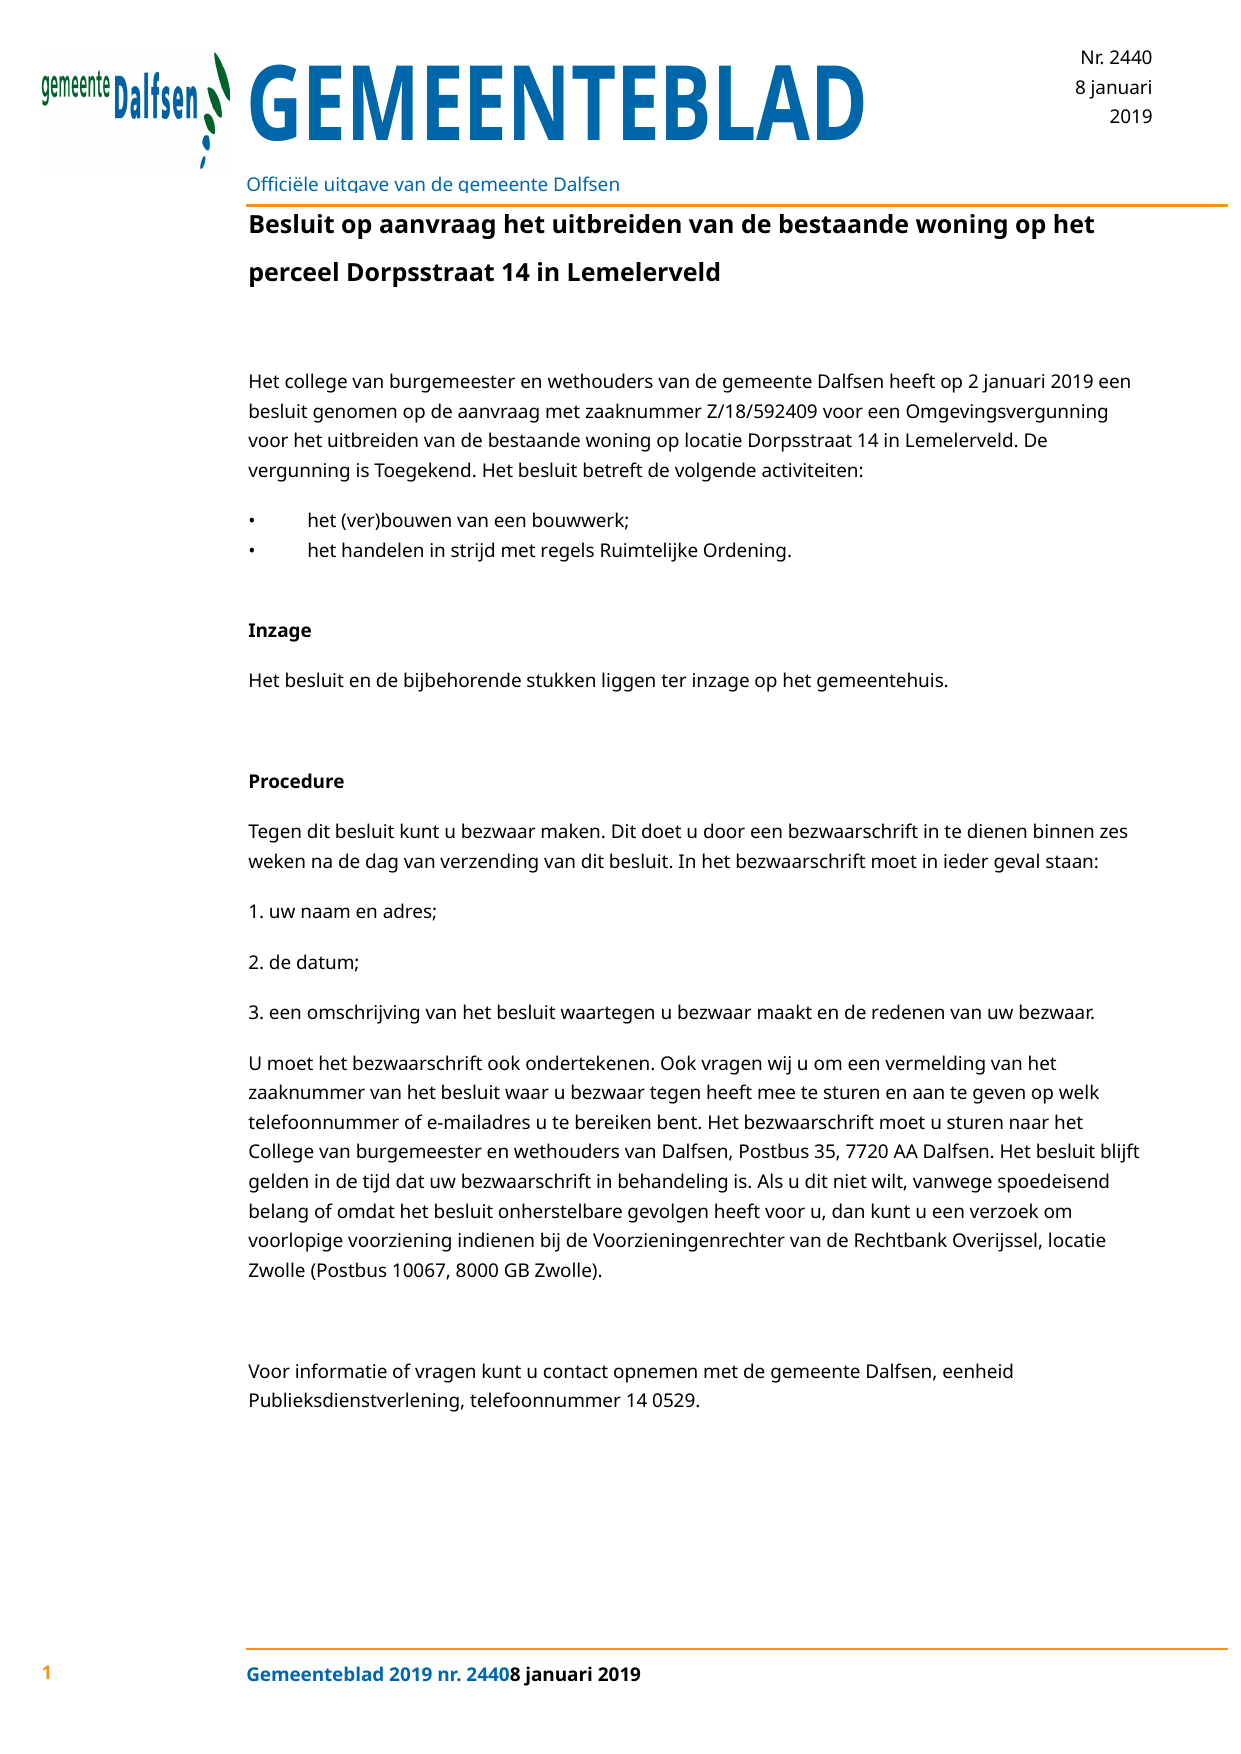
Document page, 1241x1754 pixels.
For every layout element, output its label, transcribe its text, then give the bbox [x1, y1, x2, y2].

text Procedure [248, 768, 1152, 794]
text Besluit op aanvraag het uitbreiden van de bestaande woning op het perceel Dorpsstraat 14 in Lemelerveld [248, 207, 1152, 288]
text Het college van burgemeester en wethouders van de gemeente Dalfsen heeft op 2 januari 2019 een besluit genomen op de aanvraag met zaaknummer Z/18/592409 voor een Omgevingsvergunning voor het uitbreiden van de bestaande woning op locatie Dorpsstraat 14 in Lemelerveld. De vergunning is Toegekend. Het besluit betreft de volgende activiteiten: [248, 368, 1152, 483]
text Inzage [248, 617, 1152, 643]
text 2. de datum; [248, 949, 1152, 975]
list het handelen in strijd met regels Ruimtelijke Ordening. [248, 537, 1152, 563]
text Het besluit en de bijbehorende stukken liggen ter inzage op het gemeentehuis. [248, 667, 1152, 693]
text 1. uw naam en adres; [248, 899, 1152, 924]
text Tegen dit besluit kunt u bezwaar maken. Dit doet u door een bezwaarschrift in te dienen binnen zes weken na de dag van verzending van dit besluit. In het bezwaarschrift moet in ieder geval staan: [248, 819, 1152, 874]
text U moet het bezwaarschrift ook ondertekenen. Ook vragen wij u om een vermelding van het zaaknummer van het besluit waar u bezwaar tegen heeft mee te sturen en aan te geven op welk telefoonnummer of e-mailadres u te bereiken bent. Het bezwaarschrift moet u sturen naar het College van burgemeester en wethouders van Dalfsen, Postbus 35, 7720 AA Dalfsen. Het besluit blijft gelden in de tijd dat uw bezwaarschrift in behandeling is. Als u dit niet wilt, vanwege spoedeisend belang of omdat het besluit onherstelbare gevolgen heeft voor u, dan kunt u een verzoek om voorlopige voorziening indienen bij de Voorzieningenrechter van de Rechtbank Overijssel, locatie Zwolle (Postbus 10067, 8000 GB Zwolle). [248, 1050, 1152, 1283]
text 3. een omschrijving van het besluit waartegen u bezwaar maakt en de redenen van uw bezwaar. [248, 999, 1152, 1025]
list het (ver)bouwen van een bouwwerk; [248, 507, 1152, 533]
picture [41, 47, 231, 172]
text Voor informatie of vragen kunt u contact opnemen met de gemeente Dalfsen, eenheid Publieksdienstverlening, telefoonnummer 14 0529. [248, 1358, 1152, 1413]
